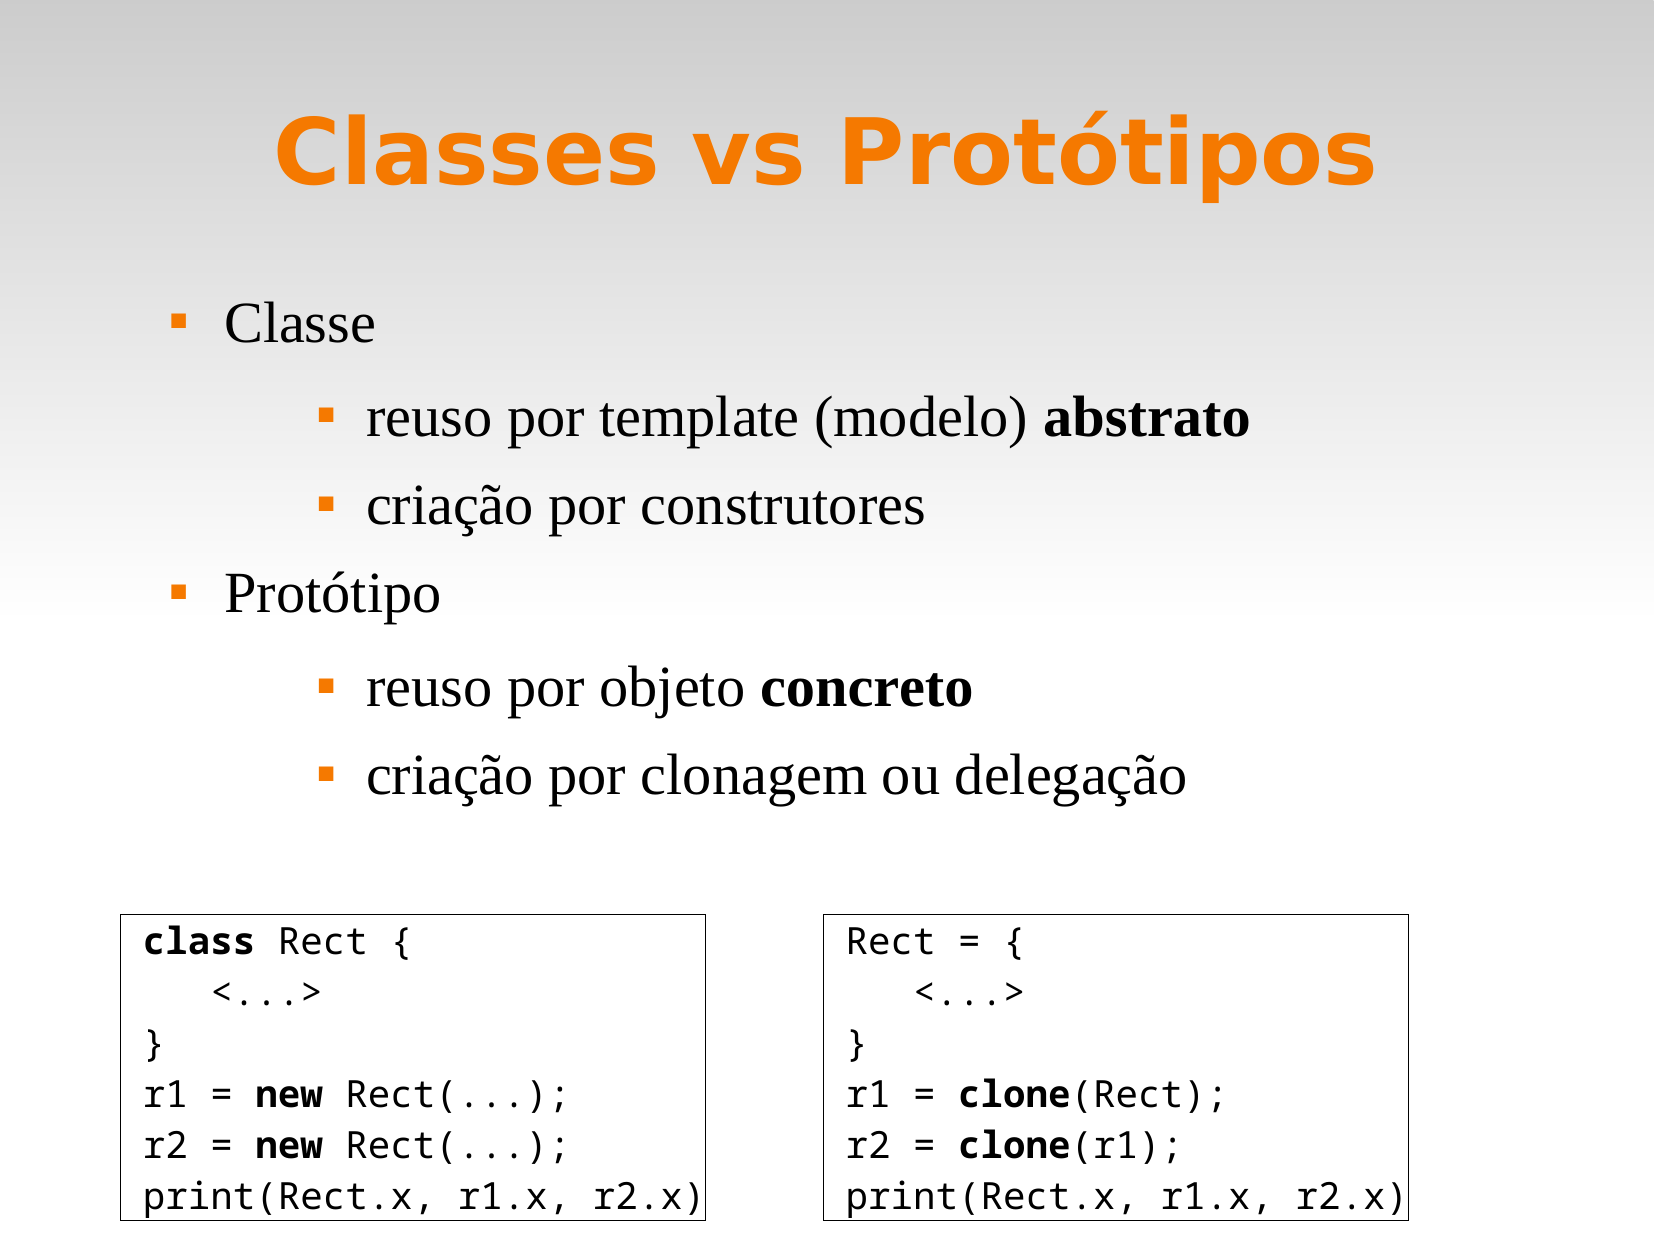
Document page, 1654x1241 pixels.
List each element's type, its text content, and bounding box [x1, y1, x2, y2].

text_box class Rect { <...> } r1 = new Rect(...); r2 = new Rect(...); print(Rect.x, r1.x, r2.x) [120, 924, 706, 1210]
title Classes vs Protótipos [82, 49, 1571, 257]
text_box Rect = { <...> } r1 = clone(Rect); r2 = clone(r1); print(Rect.x, r1.x, r2.x) [823, 927, 1409, 1207]
list Classe reuso por template (modelo) abstrato criação por construtores Protótipo reuso por objeto concreto criação por clonagem ou delegação [82, 290, 1571, 1241]
